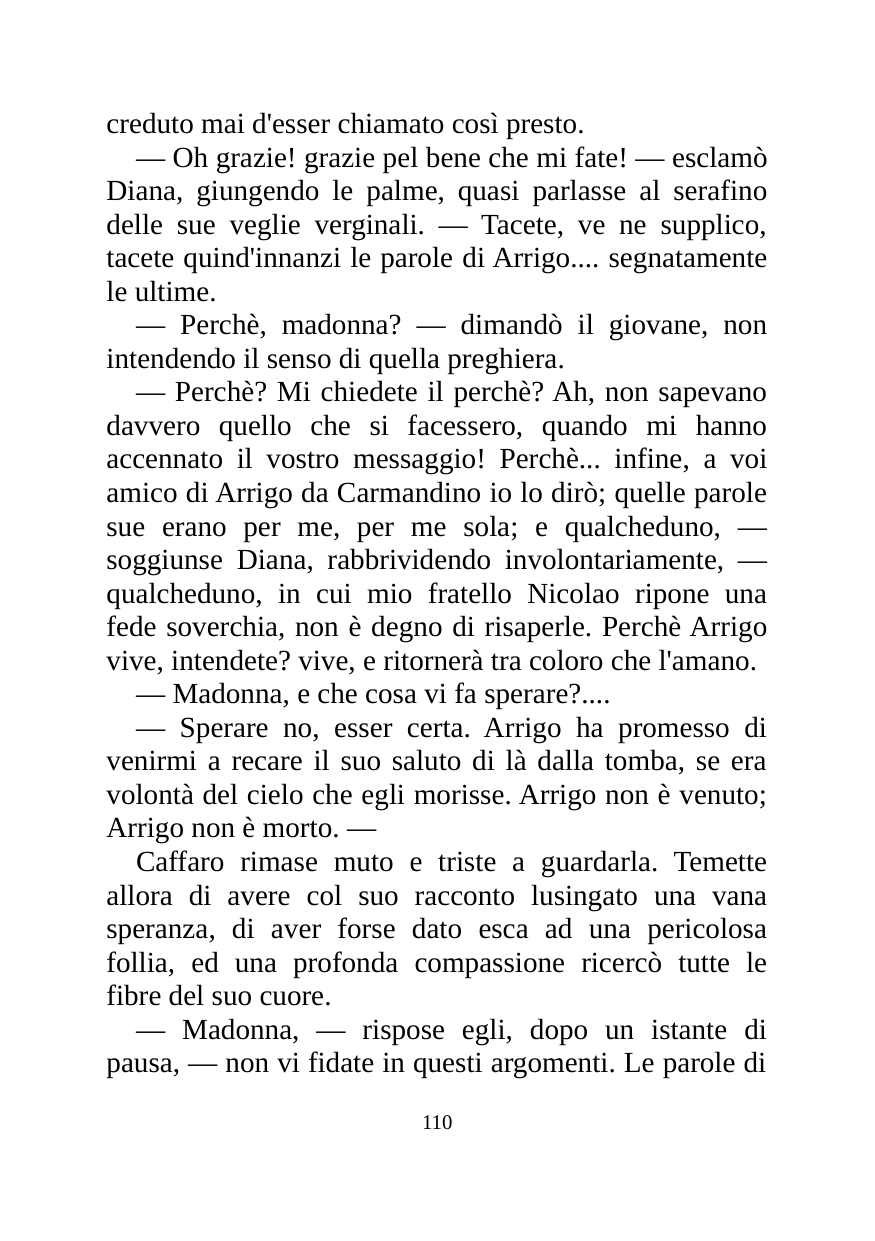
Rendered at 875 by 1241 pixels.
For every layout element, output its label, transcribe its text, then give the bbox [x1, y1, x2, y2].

text — Oh grazie! grazie pel bene che mi fate! — esclamò Diana, giungendo le palme, quasi parlasse al serafino delle sue veglie verginali. — Tacete, ve ne supplico, tacete quind'innanzi le parole di Arrigo.... segnatamente le ultime. [106, 140, 768, 307]
text — Madonna, — rispose egli, dopo un istante di pausa, — non vi fidate in questi argomenti. Le parole di [106, 1012, 768, 1079]
text — Perchè, madonna? — dimandò il giovane, non intendendo il senso di quella preghiera. [106, 307, 768, 374]
text Caffaro rimase muto e triste a guardarla. Temette allora di avere col suo racconto lusingato una vana speranza, di aver forse dato esca ad una pericolosa follia, ed una profonda compassione ricercò tutte le fibre del suo cuore. [106, 844, 768, 1012]
text — Sperare no, esser certa. Arrigo ha promesso di venirmi a recare il suo saluto di là dalla tomba, se era volontà del cielo che egli morisse. Arrigo non è venuto; Arrigo non è morto. — [106, 710, 768, 844]
text — Perchè? Mi chiedete il perchè? Ah, non sapevano davvero quello che si facessero, quando mi hanno accennato il vostro messaggio! Perchè... infine, a voi amico di Arrigo da Carmandino io lo dirò; quelle parole sue erano per me, per me sola; e qualcheduno, — soggiunse Diana, rabbrividendo involontariamente, — qualcheduno, in cui mio fratello Nicolao ripone una fede soverchia, non è degno di risaperle. Perchè Arrigo vive, intendete? vive, e ritornerà tra coloro che l'amano. [106, 374, 768, 676]
text — Madonna, e che cosa vi fa sperare?.... [106, 676, 768, 710]
text creduto mai d'esser chiamato così presto. [106, 106, 768, 140]
